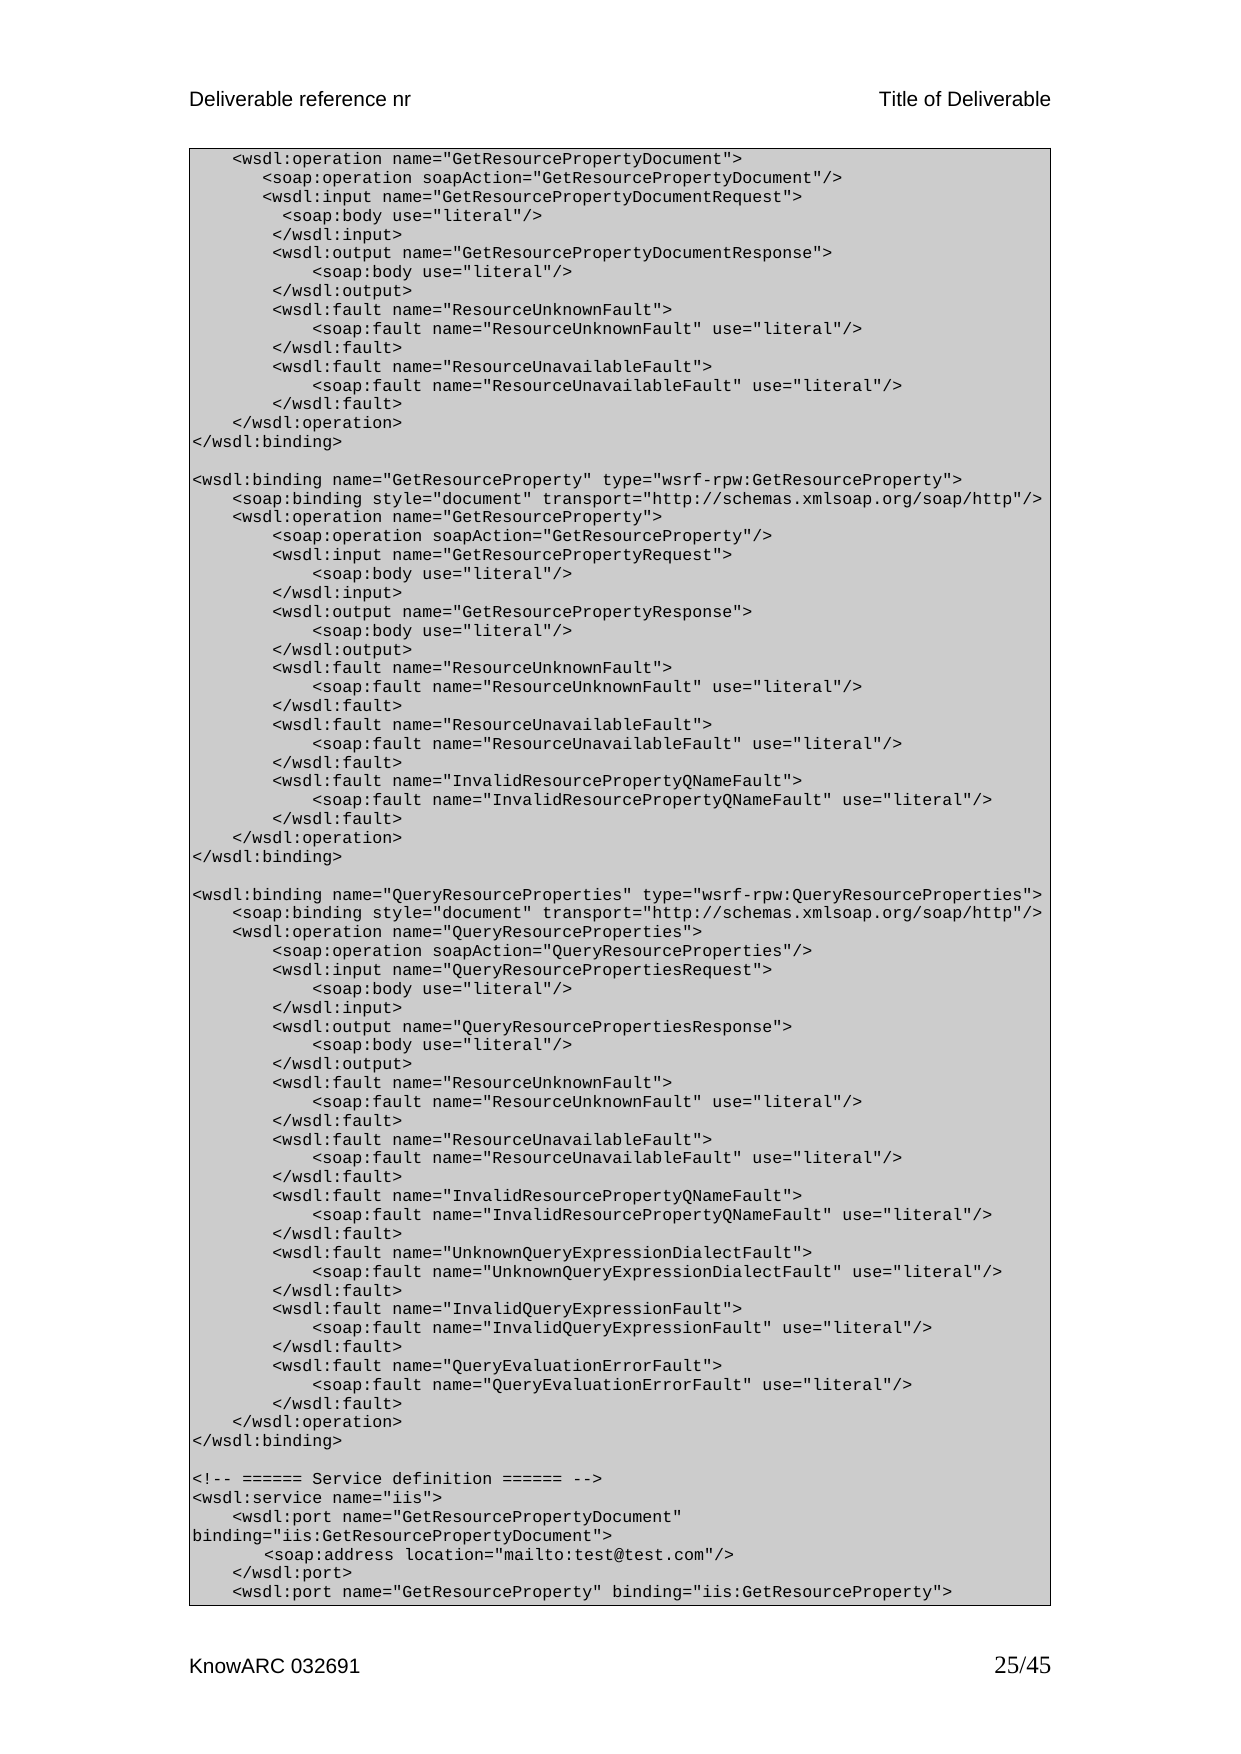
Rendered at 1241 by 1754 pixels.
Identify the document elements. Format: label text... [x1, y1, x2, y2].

text <soap:fault name="ResourceUnavailableFault" use="literal"/> [190, 374, 1050, 393]
text <wsdl:output name="GetResourcePropertyResponse"> [190, 600, 1050, 619]
text <wsdl:input name="GetResourcePropertyDocumentRequest"> [190, 185, 1050, 204]
text </wsdl:fault> [190, 808, 1050, 826]
text <wsdl:service name="iis"> [190, 1486, 1050, 1505]
text </wsdl:output> [190, 1053, 1050, 1072]
text <soap:fault name="InvalidQueryExpressionFault" use="literal"/> [190, 1317, 1050, 1336]
text </wsdl:fault> [190, 1109, 1050, 1128]
text </wsdl:fault> [190, 393, 1050, 412]
text <soap:fault name="ResourceUnknownFault" use="literal"/> [190, 317, 1050, 336]
text </wsdl:operation> [190, 1411, 1050, 1430]
text </wsdl:fault> [190, 336, 1050, 355]
text <wsdl:fault name="InvalidResourcePropertyQNameFault"> [190, 1185, 1050, 1203]
text </wsdl:operation> [190, 412, 1050, 431]
text <wsdl:input name="QueryResourcePropertiesRequest"> [190, 958, 1050, 977]
text <wsdl:input name="GetResourcePropertyRequest"> [190, 544, 1050, 562]
text <soap:operation soapAction="GetResourceProperty"/> [190, 525, 1050, 544]
text </wsdl:input> [190, 223, 1050, 242]
text <wsdl:operation name="QueryResourceProperties"> [190, 921, 1050, 939]
text </wsdl:fault> [190, 751, 1050, 770]
text </wsdl:output> [190, 638, 1050, 657]
text <soap:body use="literal"/> [190, 977, 1050, 996]
text <wsdl:fault name="ResourceUnknownFault"> [190, 298, 1050, 317]
text <wsdl:output name="GetResourcePropertyDocumentResponse"> [190, 242, 1050, 261]
text <wsdl:port name="GetResourcePropertyDocument" binding="iis:GetResourcePropertyDocument"> [190, 1505, 1050, 1543]
text <soap:binding style="document" transport="http://schemas.xmlsoap.org/soap/http"/> [190, 902, 1050, 921]
text <wsdl:operation name="GetResourceProperty"> [190, 506, 1050, 525]
text <soap:fault name="UnknownQueryExpressionDialectFault" use="literal"/> [190, 1260, 1050, 1279]
text <soap:fault name="ResourceUnavailableFault" use="literal"/> [190, 732, 1050, 751]
text <wsdl:operation name="GetResourcePropertyDocument"> [190, 149, 1050, 167]
text </wsdl:fault> [190, 1279, 1050, 1298]
text </wsdl:fault> [190, 1166, 1050, 1185]
text <wsdl:fault name="InvalidResourcePropertyQNameFault"> [190, 770, 1050, 789]
text </wsdl:fault> [190, 1392, 1050, 1411]
text </wsdl:operation> [190, 826, 1050, 845]
text <soap:fault name="QueryEvaluationErrorFault" use="literal"/> [190, 1373, 1050, 1392]
text <soap:fault name="ResourceUnknownFault" use="literal"/> [190, 1090, 1050, 1109]
text <soap:fault name="ResourceUnavailableFault" use="literal"/> [190, 1147, 1050, 1166]
text <soap:fault name="InvalidResourcePropertyQNameFault" use="literal"/> [190, 1203, 1050, 1222]
text <wsdl:output name="QueryResourcePropertiesResponse"> [190, 1015, 1050, 1034]
text <wsdl:fault name="UnknownQueryExpressionDialectFault"> [190, 1241, 1050, 1260]
text <soap:body use="literal"/> [190, 261, 1050, 280]
text </wsdl:output> [190, 280, 1050, 298]
text <soap:fault name="ResourceUnknownFault" use="literal"/> [190, 676, 1050, 694]
text <wsdl:fault name="ResourceUnknownFault"> [190, 657, 1050, 676]
text <!-- ====== Service definition ====== --> [190, 1467, 1050, 1486]
text <wsdl:fault name="InvalidQueryExpressionFault"> [190, 1298, 1050, 1317]
text <soap:fault name="InvalidResourcePropertyQNameFault" use="literal"/> [190, 789, 1050, 808]
text <wsdl:port name="GetResourceProperty" binding="iis:GetResourceProperty"> [190, 1581, 1050, 1605]
text <soap:body use="literal"/> [190, 619, 1050, 638]
text <soap:body use="literal"/> [190, 204, 1050, 223]
text <soap:binding style="document" transport="http://schemas.xmlsoap.org/soap/http"/> [190, 487, 1050, 506]
text <wsdl:fault name="ResourceUnavailableFault"> [190, 355, 1050, 374]
text </wsdl:binding> [190, 431, 1050, 449]
text </wsdl:fault> [190, 694, 1050, 713]
text <wsdl:fault name="QueryEvaluationErrorFault"> [190, 1354, 1050, 1373]
text <soap:body use="literal"/> [190, 562, 1050, 581]
text <soap:body use="literal"/> [190, 1034, 1050, 1053]
text </wsdl:binding> [190, 1430, 1050, 1449]
text </wsdl:fault> [190, 1222, 1050, 1241]
text <wsdl:binding name="QueryResourceProperties" type="wsrf-rpw:QueryResourceProperties"> [190, 883, 1050, 902]
text </wsdl:input> [190, 581, 1050, 600]
text <wsdl:fault name="ResourceUnknownFault"> [190, 1072, 1050, 1090]
text </wsdl:input> [190, 996, 1050, 1015]
text </wsdl:fault> [190, 1336, 1050, 1354]
text </wsdl:port> [190, 1562, 1050, 1581]
text <wsdl:fault name="ResourceUnavailableFault"> [190, 713, 1050, 732]
text <wsdl:binding name="GetResourceProperty" type="wsrf-rpw:GetResourceProperty"> [190, 468, 1050, 487]
text </wsdl:binding> [190, 845, 1050, 864]
text <soap:operation soapAction="QueryResourceProperties"/> [190, 939, 1050, 958]
text <soap:address location="mailto:test@test.com"/> [190, 1543, 1050, 1562]
text <wsdl:fault name="ResourceUnavailableFault"> [190, 1128, 1050, 1147]
text <soap:operation soapAction="GetResourcePropertyDocument"/> [190, 167, 1050, 185]
